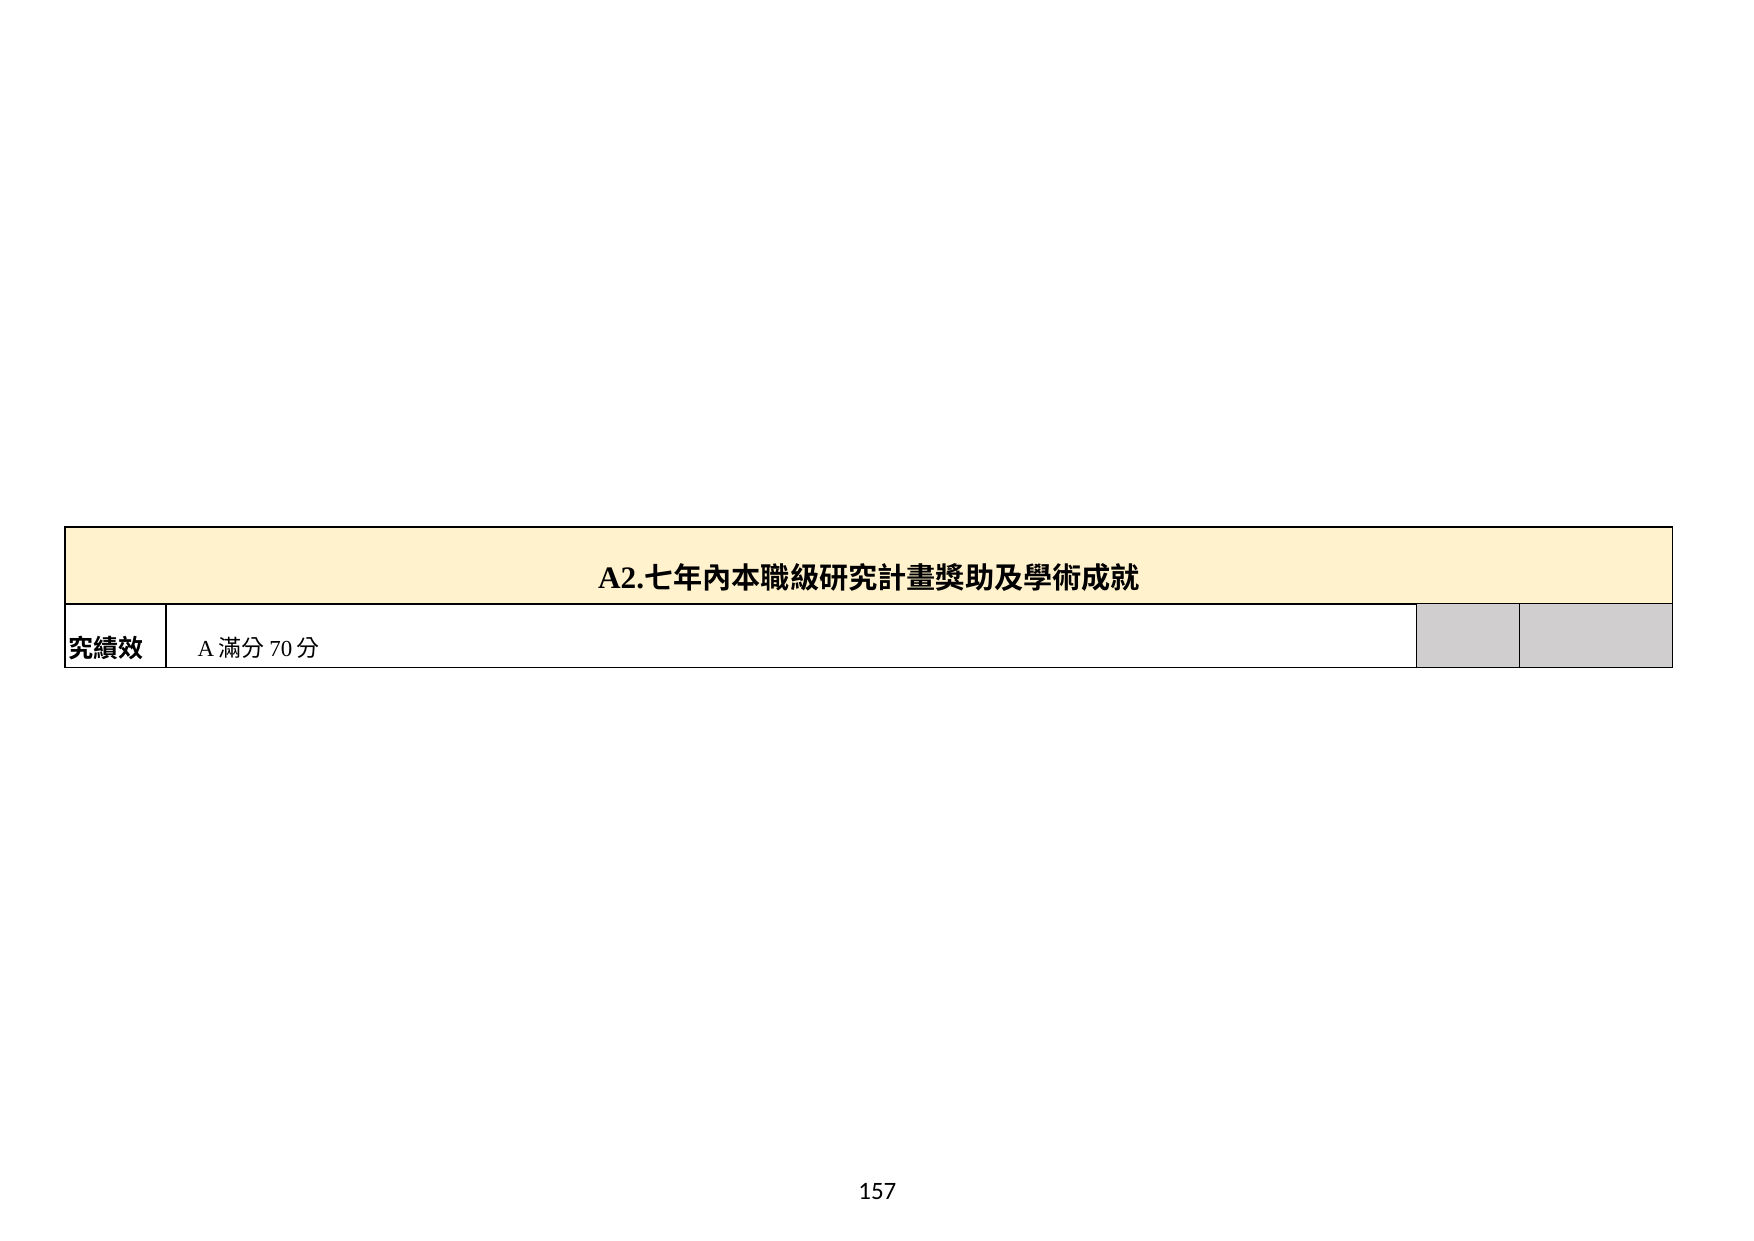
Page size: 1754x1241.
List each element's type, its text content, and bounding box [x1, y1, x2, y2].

table_cell [1417, 604, 1519, 667]
table_cell 究績效 [66, 605, 165, 667]
table_header A2.七年內本職級研究計畫獎助及學術成就 [66, 528, 1672, 603]
table_cell A滿分70分 [167, 605, 1416, 667]
table_cell [1520, 604, 1672, 667]
